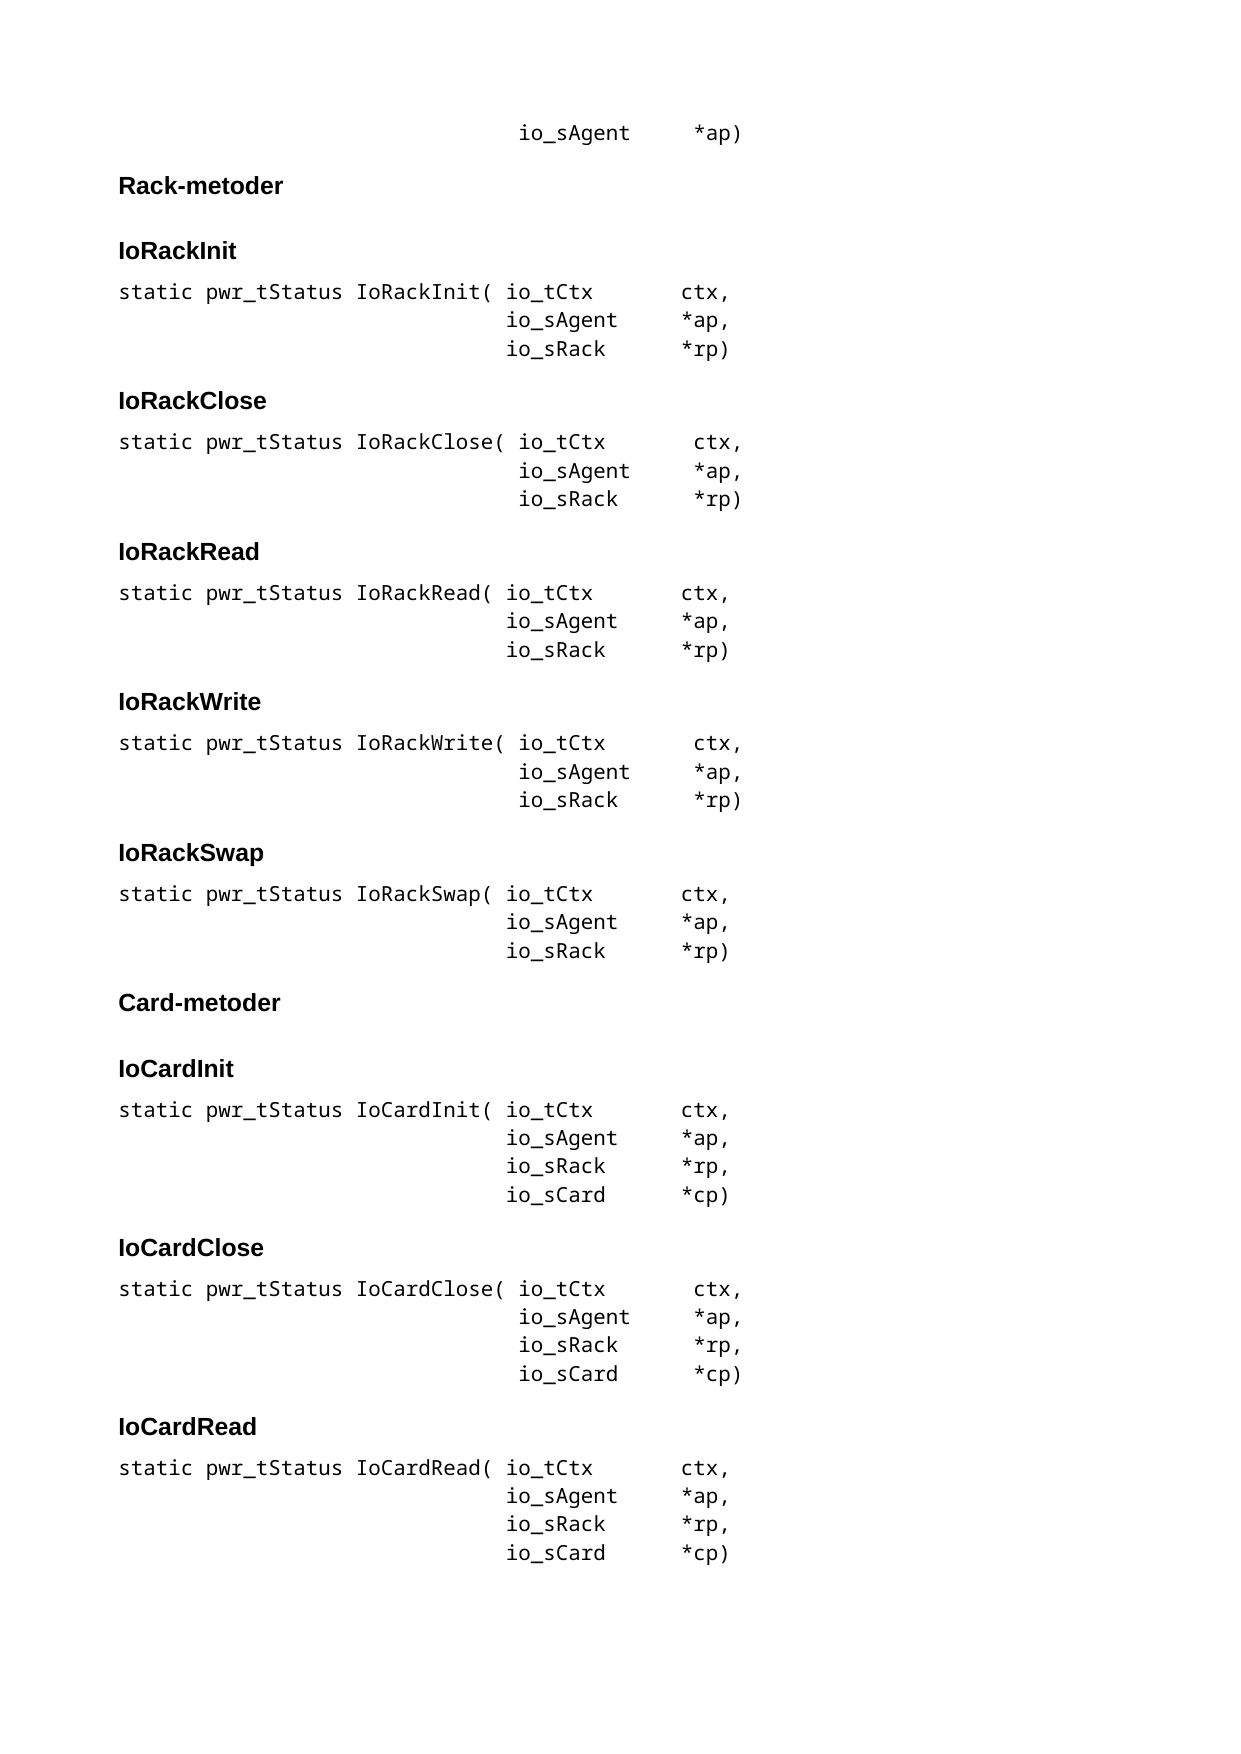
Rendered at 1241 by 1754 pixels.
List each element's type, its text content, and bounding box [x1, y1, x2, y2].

text static pwr_tStatus IoRackSwap( io_tCtx ctx, [118, 879, 1122, 907]
text static pwr_tStatus IoRackWrite( io_tCtx ctx, [118, 728, 1122, 757]
text static pwr_tStatus IoRackClose( io_tCtx ctx, [118, 427, 1122, 456]
text io_sCard *cp) [118, 1538, 1122, 1566]
text static pwr_tStatus IoCardRead( io_tCtx ctx, [118, 1453, 1122, 1481]
text io_sAgent *ap, [118, 305, 1122, 334]
text static pwr_tStatus IoRackInit( io_tCtx ctx, [118, 277, 1122, 305]
text io_sAgent *ap, [118, 1302, 1122, 1331]
subtitle IoRackWrite [118, 688, 1122, 716]
text io_sAgent *ap, [118, 1123, 1122, 1152]
text io_sRack *rp) [118, 484, 1122, 513]
subtitle Rack-metoder [118, 172, 1122, 199]
text io_sAgent *ap, [118, 606, 1122, 635]
text io_sRack *rp) [118, 936, 1122, 964]
text io_sCard *cp) [118, 1359, 1122, 1387]
text io_sAgent *ap, [118, 1481, 1122, 1509]
subtitle IoCardClose [118, 1233, 1122, 1261]
subtitle IoCardInit [118, 1054, 1122, 1082]
text io_sCard *cp) [118, 1180, 1122, 1208]
text io_sRack *rp, [118, 1509, 1122, 1538]
subtitle Card-metoder [118, 989, 1122, 1017]
text io_sAgent *ap, [118, 757, 1122, 785]
text io_sAgent *ap, [118, 907, 1122, 936]
text static pwr_tStatus IoCardInit( io_tCtx ctx, [118, 1095, 1122, 1123]
text io_sAgent *ap, [118, 456, 1122, 484]
subtitle IoRackInit [118, 237, 1122, 264]
subtitle IoRackClose [118, 387, 1122, 415]
text io_sRack *rp, [118, 1152, 1122, 1180]
subtitle IoRackRead [118, 538, 1122, 566]
subtitle IoCardRead [118, 1412, 1122, 1440]
subtitle IoRackSwap [118, 839, 1122, 867]
text io_sRack *rp) [118, 334, 1122, 362]
text io_sRack *rp) [118, 785, 1122, 814]
text io_sRack *rp) [118, 635, 1122, 663]
text static pwr_tStatus IoCardClose( io_tCtx ctx, [118, 1274, 1122, 1302]
text io_sAgent *ap) [118, 118, 1122, 147]
text static pwr_tStatus IoRackRead( io_tCtx ctx, [118, 578, 1122, 606]
text io_sRack *rp, [118, 1331, 1122, 1359]
